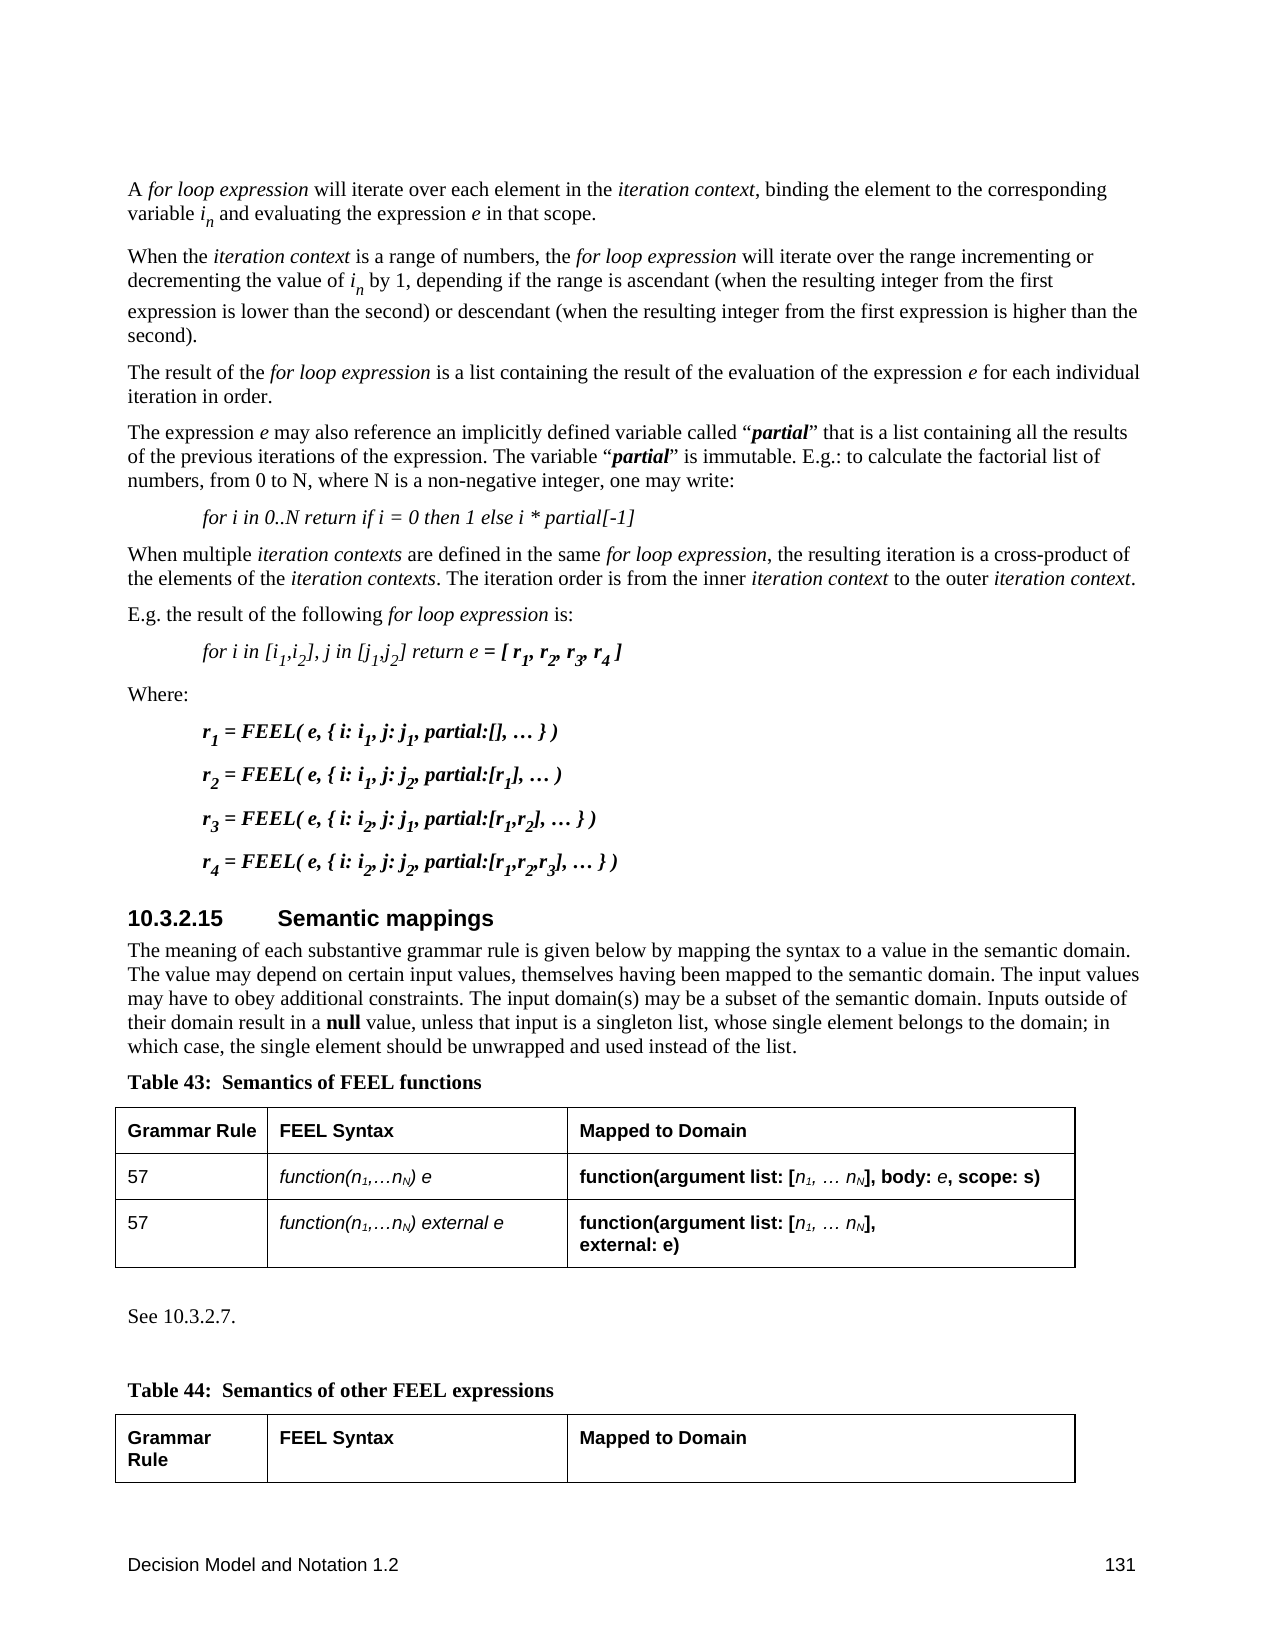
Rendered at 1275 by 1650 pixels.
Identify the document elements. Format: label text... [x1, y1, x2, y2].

text r1 = FEEL( e, { i: i1, j: j1, partial:[], … } ) [127, 719, 1147, 749]
text Where: [127, 682, 1147, 706]
table_cell function(n1,…nN) e [268, 1154, 567, 1199]
table_header FEEL Syntax [268, 1108, 567, 1153]
table_cell function(argument list: [n1, … nN], body: e, scope: s) [568, 1154, 1074, 1199]
table_cell 57 [116, 1200, 267, 1267]
text A for loop expression will iterate over each element in the iteration context, binding the element to the corresponding variable in and evaluating the expression e in that scope. [127, 176, 1147, 231]
text See 10.3.2.7. [127, 1304, 1147, 1328]
text Table 43: Semantics of FEEL functions [127, 1070, 1147, 1094]
text for i in [i1,i2], j in [j1,j2] return e = [ r1, r2, r3, r4 ] [127, 639, 1147, 669]
table_cell 57 [116, 1154, 267, 1199]
text r3 = FEEL( e, { i: i2, j: j1, partial:[r1,r2], … } ) [127, 806, 1147, 836]
table_header FEEL Syntax [268, 1415, 567, 1482]
text When multiple iteration contexts are defined in the same for loop expression, the resulting iteration is a cross-product of the elements of the iteration contexts. The iteration order is from the inner iteration context to the outer iteration context. [127, 541, 1147, 589]
text The expression e may also reference an implicitly defined variable called “partial” that is a list containing all the results of the previous iterations of the expression. The variable “partial” is immutable. E.g.: to calculate the factorial list of numbers, from 0 to N, where N is a non-negative integer, one may write: [127, 420, 1147, 492]
text Table 44: Semantics of other FEEL expressions [127, 1378, 1147, 1402]
table_header Mapped to Domain [568, 1415, 1074, 1482]
table_cell function(n1,…nN) external e [268, 1200, 567, 1267]
text The meaning of each substantive grammar rule is given below by mapping the syntax to a value in the semantic domain. The value may depend on certain input values, themselves having been mapped to the semantic domain. The input values may have to obey additional constraints. The input domain(s) may be a subset of the semantic domain. Inputs outside of their domain result in a null value, unless that input is a singleton list, whose single element belongs to the domain; in which case, the single element should be unwrapped and used instead of the list. [127, 937, 1147, 1058]
text for i in 0..N return if i = 0 then 1 else i * partial[-1] [127, 505, 1147, 529]
text r2 = FEEL( e, { i: i1, j: j2, partial:[r1], … ) [127, 762, 1147, 793]
table_header Grammar Rule [116, 1108, 267, 1153]
text E.g. the result of the following for loop expression is: [127, 602, 1147, 626]
table_cell function(argument list: [n1, … nN], external: e) [568, 1200, 1074, 1267]
table_header Mapped to Domain [568, 1108, 1074, 1153]
text When the iteration context is a range of numbers, the for loop expression will iterate over the range incrementing or decrementing the value of in by 1, depending if the range is ascendant (when the resulting integer from the first expression is lower than the second) or descendant (when the resulting integer from the first expression is higher than the second). [127, 244, 1147, 347]
text The result of the for loop expression is a list containing the result of the evaluation of the expression e for each individual iteration in order. [127, 359, 1147, 408]
text r4 = FEEL( e, { i: i2, j: j2, partial:[r1,r2,r3], … } ) [127, 849, 1147, 880]
subtitle Semantic mappings [127, 905, 1147, 931]
table_header Grammar Rule [116, 1415, 267, 1482]
